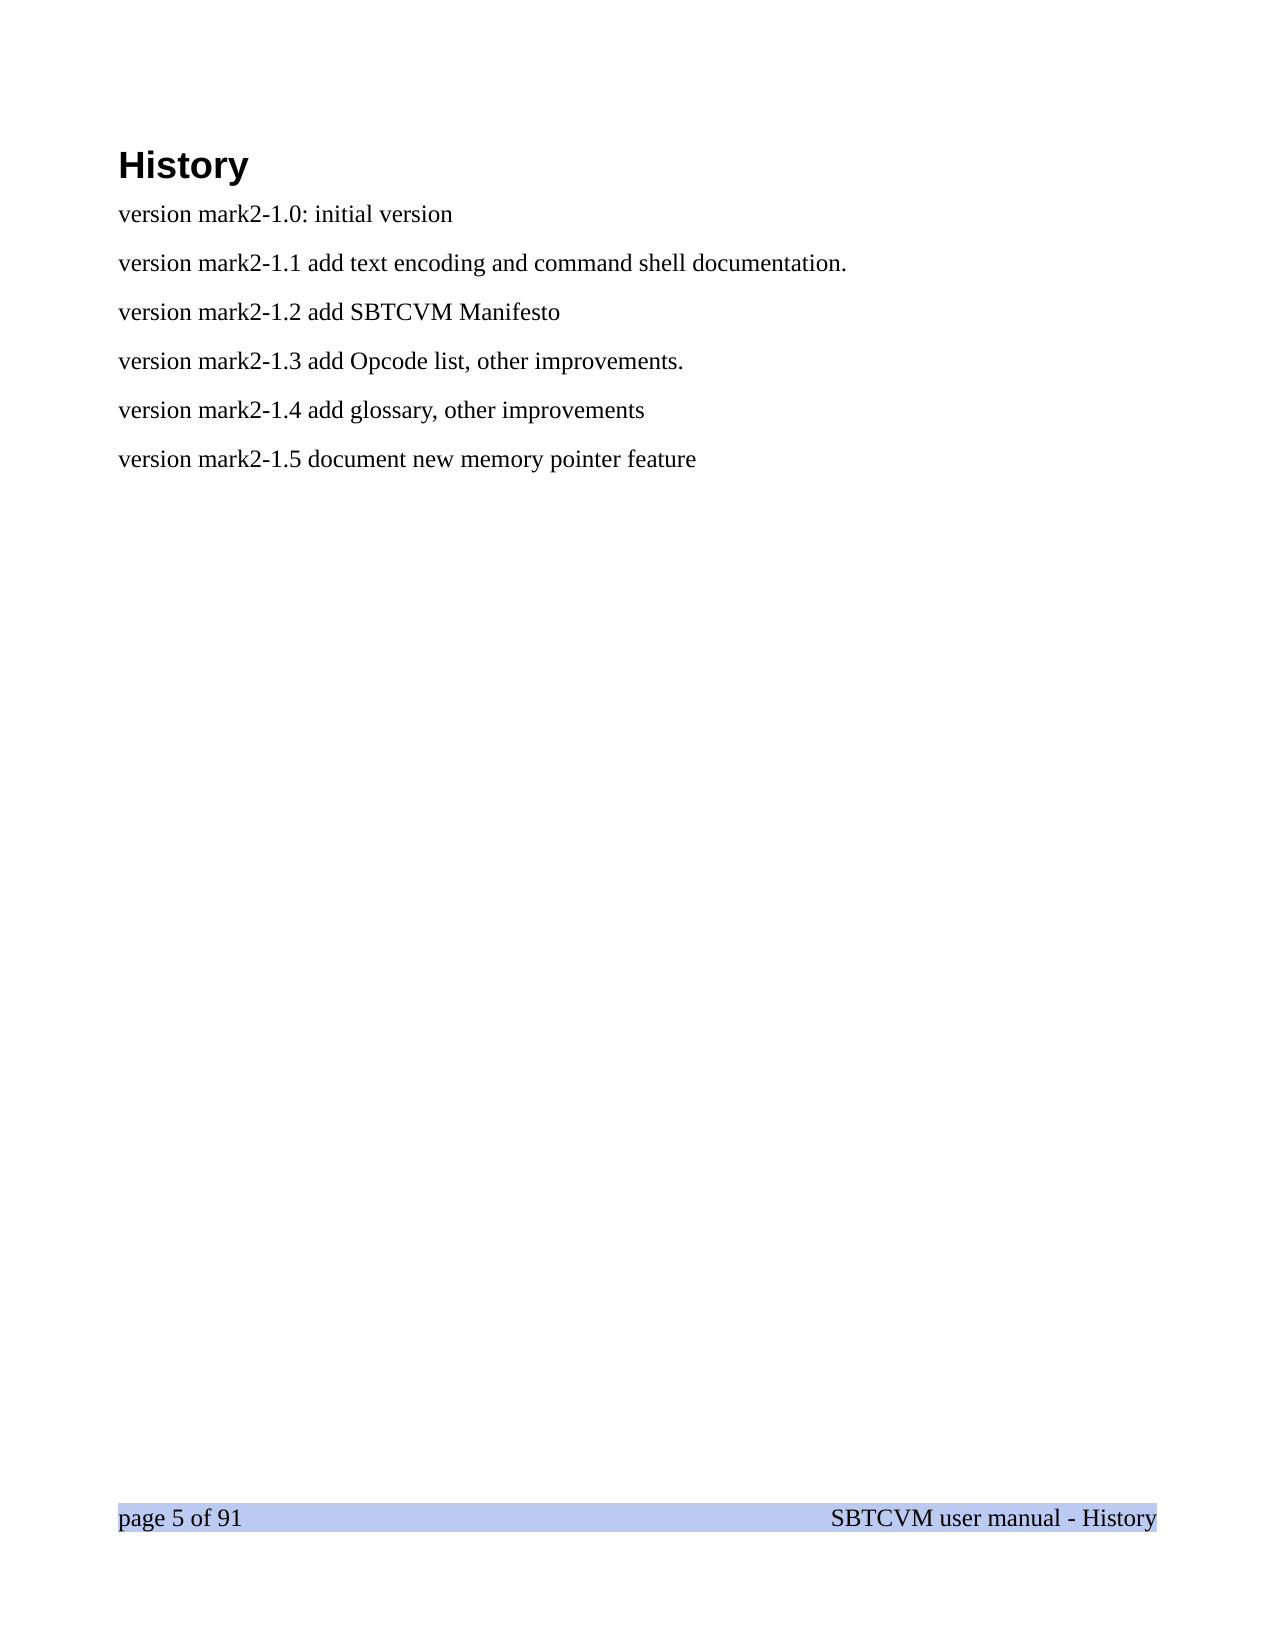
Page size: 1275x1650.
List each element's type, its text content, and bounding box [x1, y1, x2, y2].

text version mark2-1.3 add Opcode list, other improvements. [118, 346, 1157, 375]
text version mark2-1.0: initial version [118, 199, 1157, 228]
subtitle History [118, 143, 1157, 187]
text version mark2-1.1 add text encoding and command shell documentation. [118, 248, 1157, 277]
text version mark2-1.2 add SBTCVM Manifesto [118, 297, 1157, 326]
text version mark2-1.4 add glossary, other improvements [118, 396, 1157, 424]
text version mark2-1.5 document new memory pointer feature [118, 444, 1157, 473]
